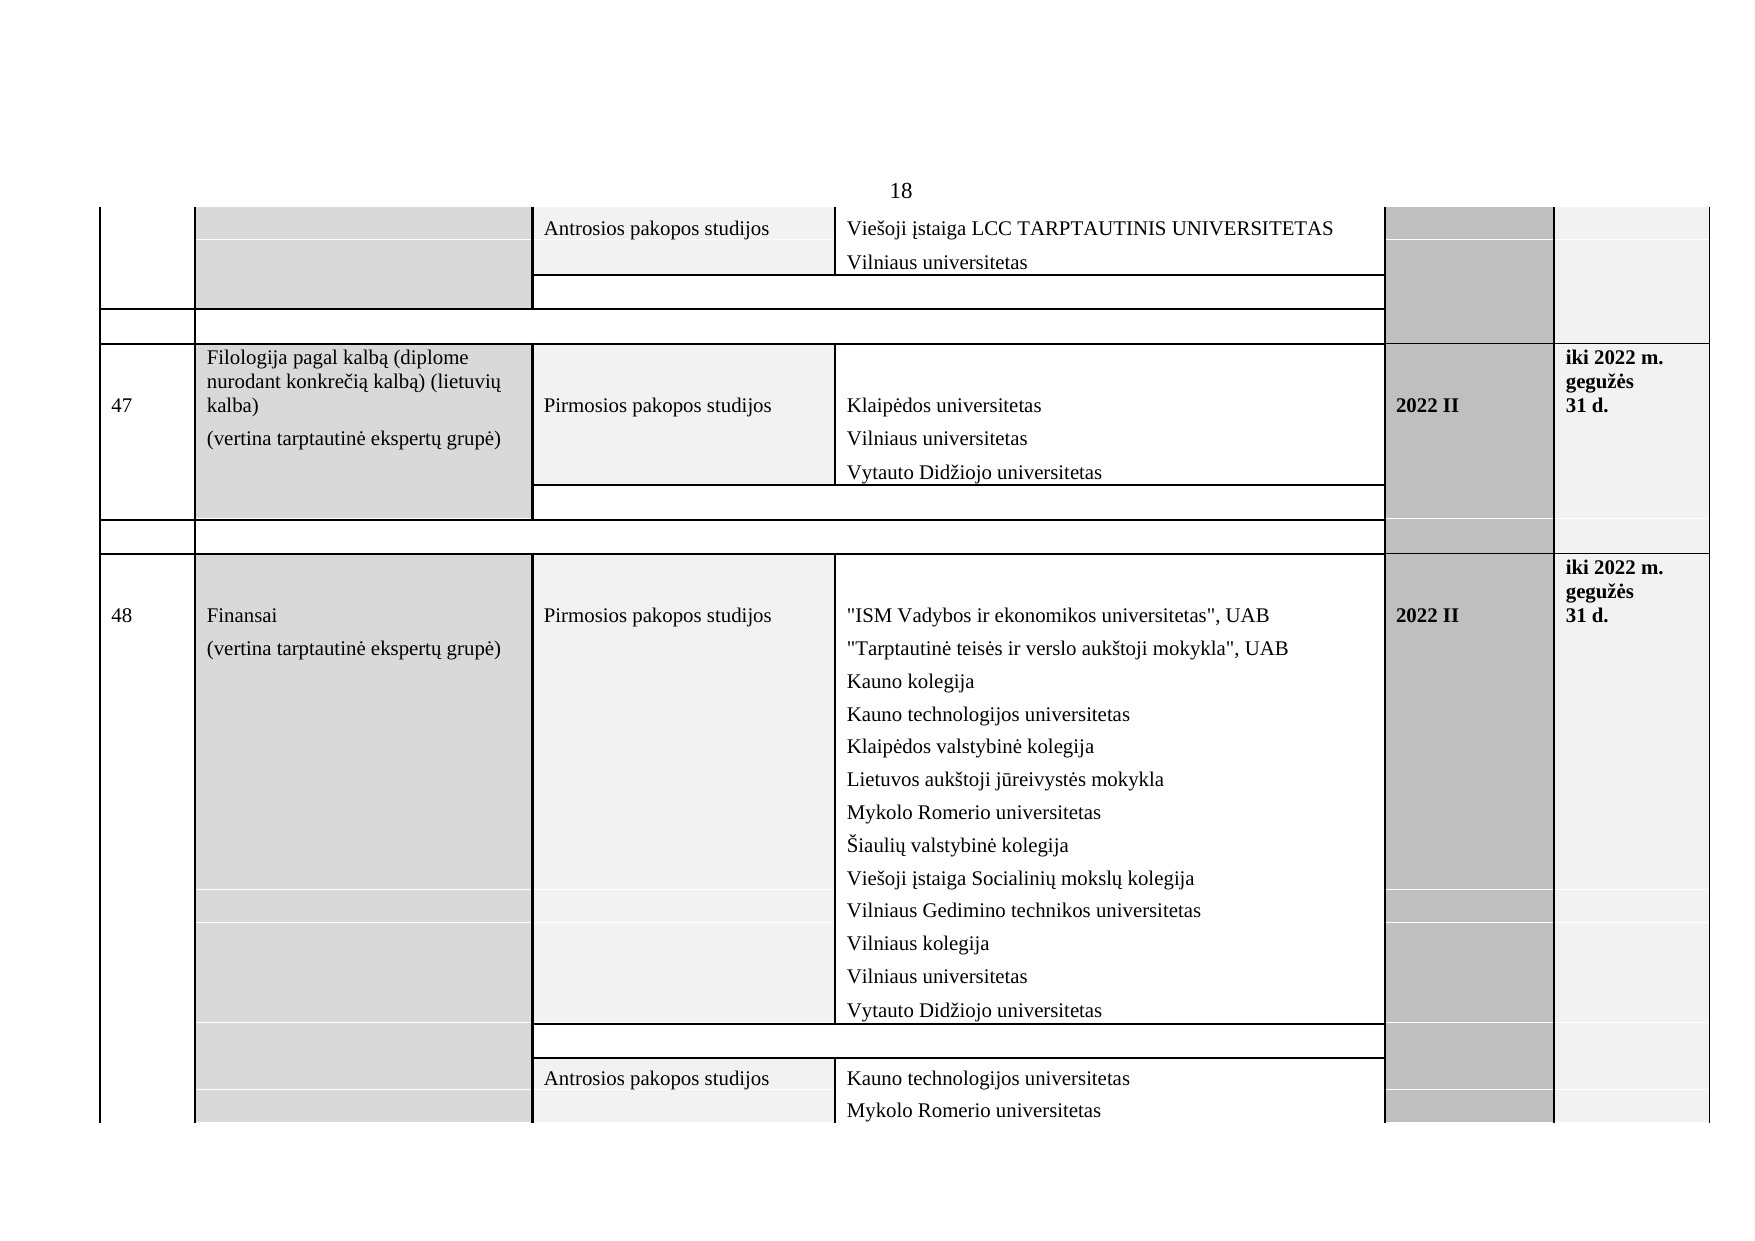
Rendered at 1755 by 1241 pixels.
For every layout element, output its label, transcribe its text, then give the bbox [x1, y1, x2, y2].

table_cell [1386, 207, 1553, 239]
table_cell [1386, 484, 1553, 518]
table_cell [101, 1023, 194, 1057]
table_cell [196, 923, 531, 955]
table_cell Pirmosios pakopos studijos Suma [534, 1025, 1384, 1057]
table_cell [196, 1057, 531, 1089]
table_cell [196, 726, 531, 758]
table_cell [1386, 1090, 1553, 1122]
table_cell Filologija pagal kalbą (diplome nurodant konkrečią kalbą) Suma [196, 310, 1384, 343]
table_cell [534, 450, 834, 484]
table_cell [196, 857, 531, 889]
table_cell [534, 758, 834, 791]
table_cell Mykolo Romerio universitetas [836, 791, 1384, 824]
table_cell [101, 207, 194, 239]
table_cell Kauno technologijos universitetas [836, 1059, 1384, 1089]
table_cell [1555, 240, 1709, 274]
table_cell [1386, 627, 1553, 660]
table_cell [534, 417, 834, 450]
table_cell Mykolo Romerio universitetas [836, 1090, 1384, 1122]
table_cell [1386, 726, 1553, 758]
table_cell [1386, 923, 1553, 955]
table_cell Pirmosios pakopos studijos [534, 555, 834, 627]
table_cell [1555, 1090, 1709, 1122]
table_cell [1386, 274, 1553, 308]
table_cell iki 2022 m. gegužės 31 d. [1555, 344, 1709, 417]
table_cell [196, 890, 531, 922]
table_cell [534, 857, 834, 889]
table_cell Vytauto Didžiojo universitetas [836, 450, 1384, 484]
table_cell [1386, 693, 1553, 726]
table_cell [1555, 857, 1709, 889]
table_cell [1386, 450, 1553, 484]
table_cell [534, 890, 834, 922]
table_cell [101, 890, 194, 922]
table_cell [534, 726, 834, 758]
table_cell [1555, 1023, 1709, 1057]
table_cell Vilniaus kolegija [836, 923, 1384, 955]
table_cell [101, 988, 194, 1022]
table_cell [1555, 824, 1709, 857]
table_cell [101, 660, 194, 693]
table_cell [101, 240, 194, 274]
table_cell [1386, 758, 1553, 791]
table_cell [1555, 890, 1709, 922]
table_cell [101, 1057, 194, 1089]
table_cell [101, 521, 194, 553]
table_cell [101, 627, 194, 660]
table_cell [196, 1090, 531, 1122]
table_cell [196, 207, 531, 239]
table_cell Antrosios pakopos studijos Suma [534, 486, 1384, 518]
table_cell Vilniaus universitetas [836, 240, 1384, 274]
table_cell Antrosios pakopos studijos [534, 1059, 834, 1089]
table_cell [101, 824, 194, 857]
table_cell [534, 988, 834, 1022]
table_cell (vertina tarptautinė ekspertų grupė) [196, 417, 531, 450]
table_cell [1386, 791, 1553, 824]
table_cell (vertina tarptautinė ekspertų grupė) [196, 627, 531, 660]
table_cell [196, 824, 531, 857]
table_cell [101, 417, 194, 450]
table_cell 48 [101, 555, 194, 627]
table_cell [1555, 923, 1709, 955]
table_cell [101, 450, 194, 484]
table_cell Vilniaus universitetas [836, 417, 1384, 450]
table_cell [101, 955, 194, 988]
table_cell Lietuvos aukštoji jūreivystės mokykla [836, 758, 1384, 791]
table_cell Klaipėdos valstybinė kolegija [836, 726, 1384, 758]
table_cell [1555, 1057, 1709, 1089]
table_cell [101, 791, 194, 824]
table_cell Viešoji įstaiga LCC TARPTAUTINIS UNIVERSITETAS [836, 207, 1384, 239]
table_cell [534, 1090, 834, 1122]
table_cell [1386, 240, 1553, 274]
table_cell Vilniaus Gedimino technikos universitetas [836, 890, 1384, 922]
table_cell [534, 627, 834, 660]
table_cell [101, 1090, 194, 1122]
table_cell [1386, 988, 1553, 1022]
table_cell [534, 923, 834, 955]
table_cell [1555, 627, 1709, 660]
table_cell [1386, 519, 1553, 553]
table_cell [196, 240, 531, 274]
table_cell Finansai [196, 555, 531, 627]
table_cell Kauno technologijos universitetas [836, 693, 1384, 726]
table_cell [1555, 955, 1709, 988]
table_cell [196, 988, 531, 1022]
table_cell [534, 693, 834, 726]
table_cell [101, 274, 194, 308]
table_cell [1555, 758, 1709, 791]
table_cell Antrosios pakopos studijos [534, 207, 834, 239]
table_cell [1555, 484, 1709, 518]
table_cell [1555, 274, 1709, 308]
table_cell [1555, 660, 1709, 693]
table_cell [196, 484, 531, 518]
table_cell [196, 955, 531, 988]
table_cell [101, 310, 194, 343]
table_cell Antrosios pakopos studijos Suma [534, 276, 1384, 308]
table_cell Filologija pagal kalbą (diplome nurodant konkrečią kalbą) Suma [196, 521, 1384, 553]
table_cell iki 2022 m. gegužės 31 d. [1555, 554, 1709, 627]
table_cell [196, 450, 531, 484]
table_cell [1386, 660, 1553, 693]
table_cell Vytauto Didžiojo universitetas [836, 988, 1384, 1022]
table_cell [196, 758, 531, 791]
table_cell [534, 955, 834, 988]
table_cell [1555, 308, 1709, 343]
table_cell [196, 791, 531, 824]
table_cell [1386, 308, 1553, 343]
table_cell Pirmosios pakopos studijos [534, 345, 834, 417]
table_cell [101, 693, 194, 726]
table_cell [1386, 1057, 1553, 1089]
table_cell [101, 726, 194, 758]
table_cell [196, 1023, 531, 1057]
table_cell "Tarptautinė teisės ir verslo aukštoji mokykla", UAB [836, 627, 1384, 660]
table_cell 2022 II [1386, 554, 1553, 627]
table_cell [1555, 693, 1709, 726]
table_cell "ISM Vadybos ir ekonomikos universitetas", UAB [836, 555, 1384, 627]
table_cell Kauno kolegija [836, 660, 1384, 693]
table_cell [1555, 207, 1709, 239]
table_cell [1386, 824, 1553, 857]
table_cell [534, 240, 834, 274]
table_cell Filologija pagal kalbą (diplome nurodant konkrečią kalbą) (lietuvių kalba) [196, 345, 531, 417]
table_cell [1386, 890, 1553, 922]
table_cell [1555, 450, 1709, 484]
table_cell Viešoji įstaiga Socialinių mokslų kolegija [836, 857, 1384, 889]
table_cell [101, 484, 194, 518]
table_cell [101, 857, 194, 889]
table_cell [534, 824, 834, 857]
table_cell [1386, 1023, 1553, 1057]
table_cell Vilniaus universitetas [836, 955, 1384, 988]
table_cell [534, 660, 834, 693]
table_cell 47 [101, 345, 194, 417]
table_cell [196, 274, 531, 308]
table_cell [534, 791, 834, 824]
table_cell [1386, 417, 1553, 450]
table_cell Klaipėdos universitetas [836, 345, 1384, 417]
table_cell [1555, 726, 1709, 758]
table_cell 2022 II [1386, 344, 1553, 417]
table_cell [101, 758, 194, 791]
table_cell [101, 923, 194, 955]
table_cell [1555, 417, 1709, 450]
table_cell [1555, 519, 1709, 553]
table_cell [196, 660, 531, 693]
table_cell [1386, 955, 1553, 988]
table_cell Šiaulių valstybinė kolegija [836, 824, 1384, 857]
table_cell [1386, 857, 1553, 889]
table_cell [1555, 791, 1709, 824]
table_cell [196, 693, 531, 726]
table_cell [1555, 988, 1709, 1022]
